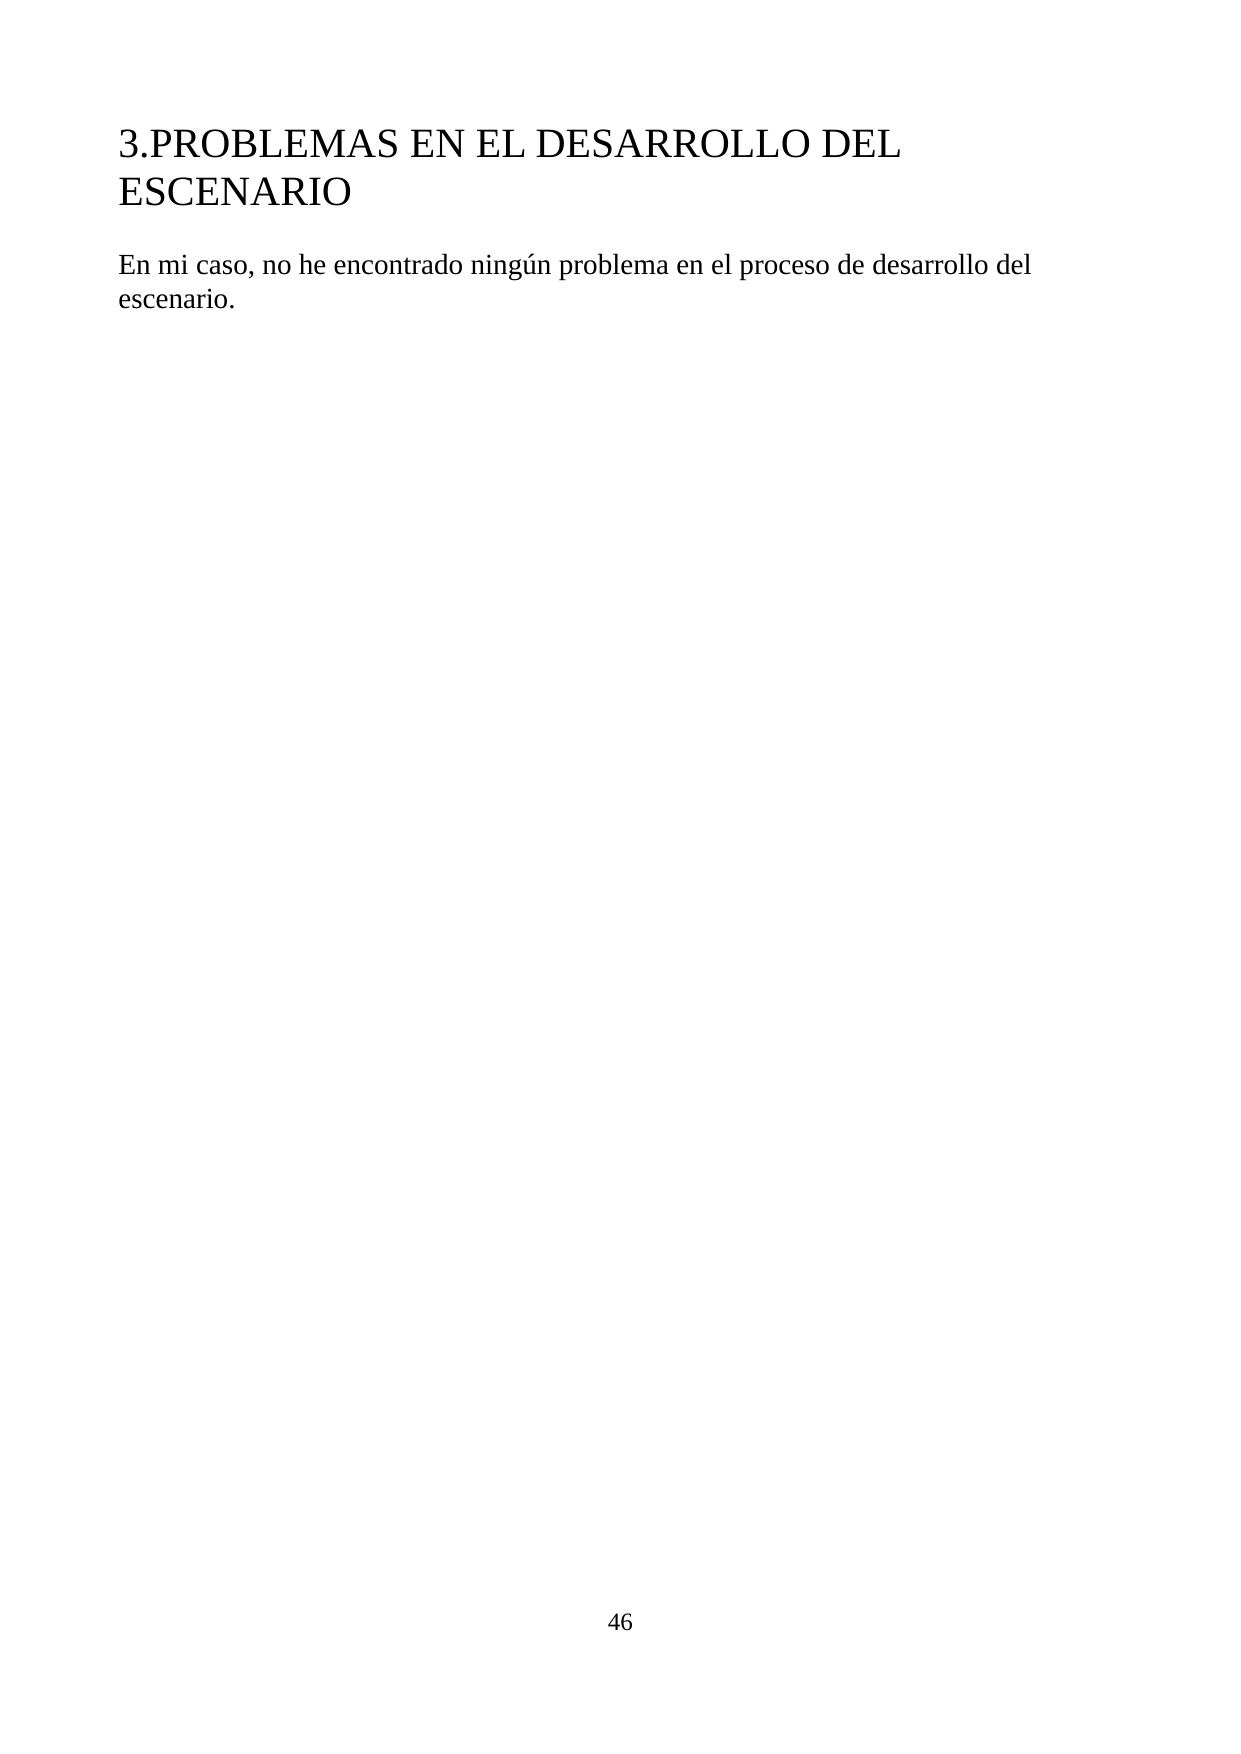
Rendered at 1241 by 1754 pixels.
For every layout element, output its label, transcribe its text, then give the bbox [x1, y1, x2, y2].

text 3.PROBLEMAS EN EL DESARROLLO DEL ESCENARIO [118, 118, 1122, 214]
text En mi caso, no he encontrado ningún problema en el proceso de desarrollo del escenario. [118, 247, 1122, 314]
